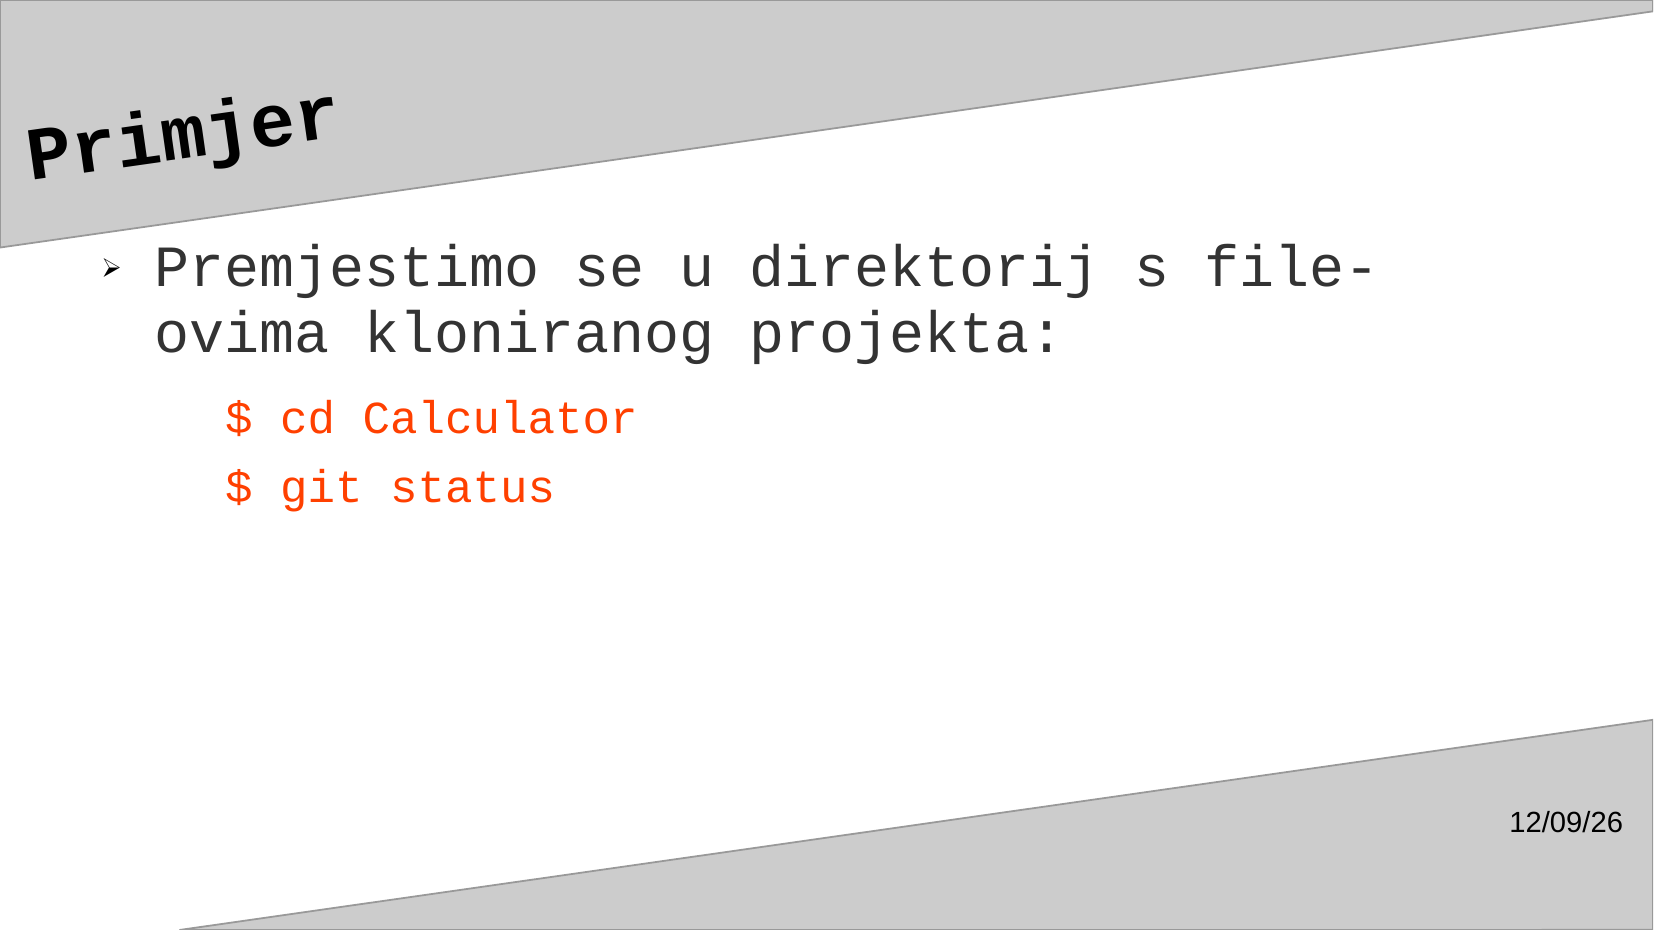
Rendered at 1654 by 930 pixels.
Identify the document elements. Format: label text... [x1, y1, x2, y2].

list Premjestimo se u direktorij s file-ovima kloniranog projekta: $ cd Calculator $ git status [83, 238, 1539, 778]
title Primjer [16, 0, 1501, 239]
